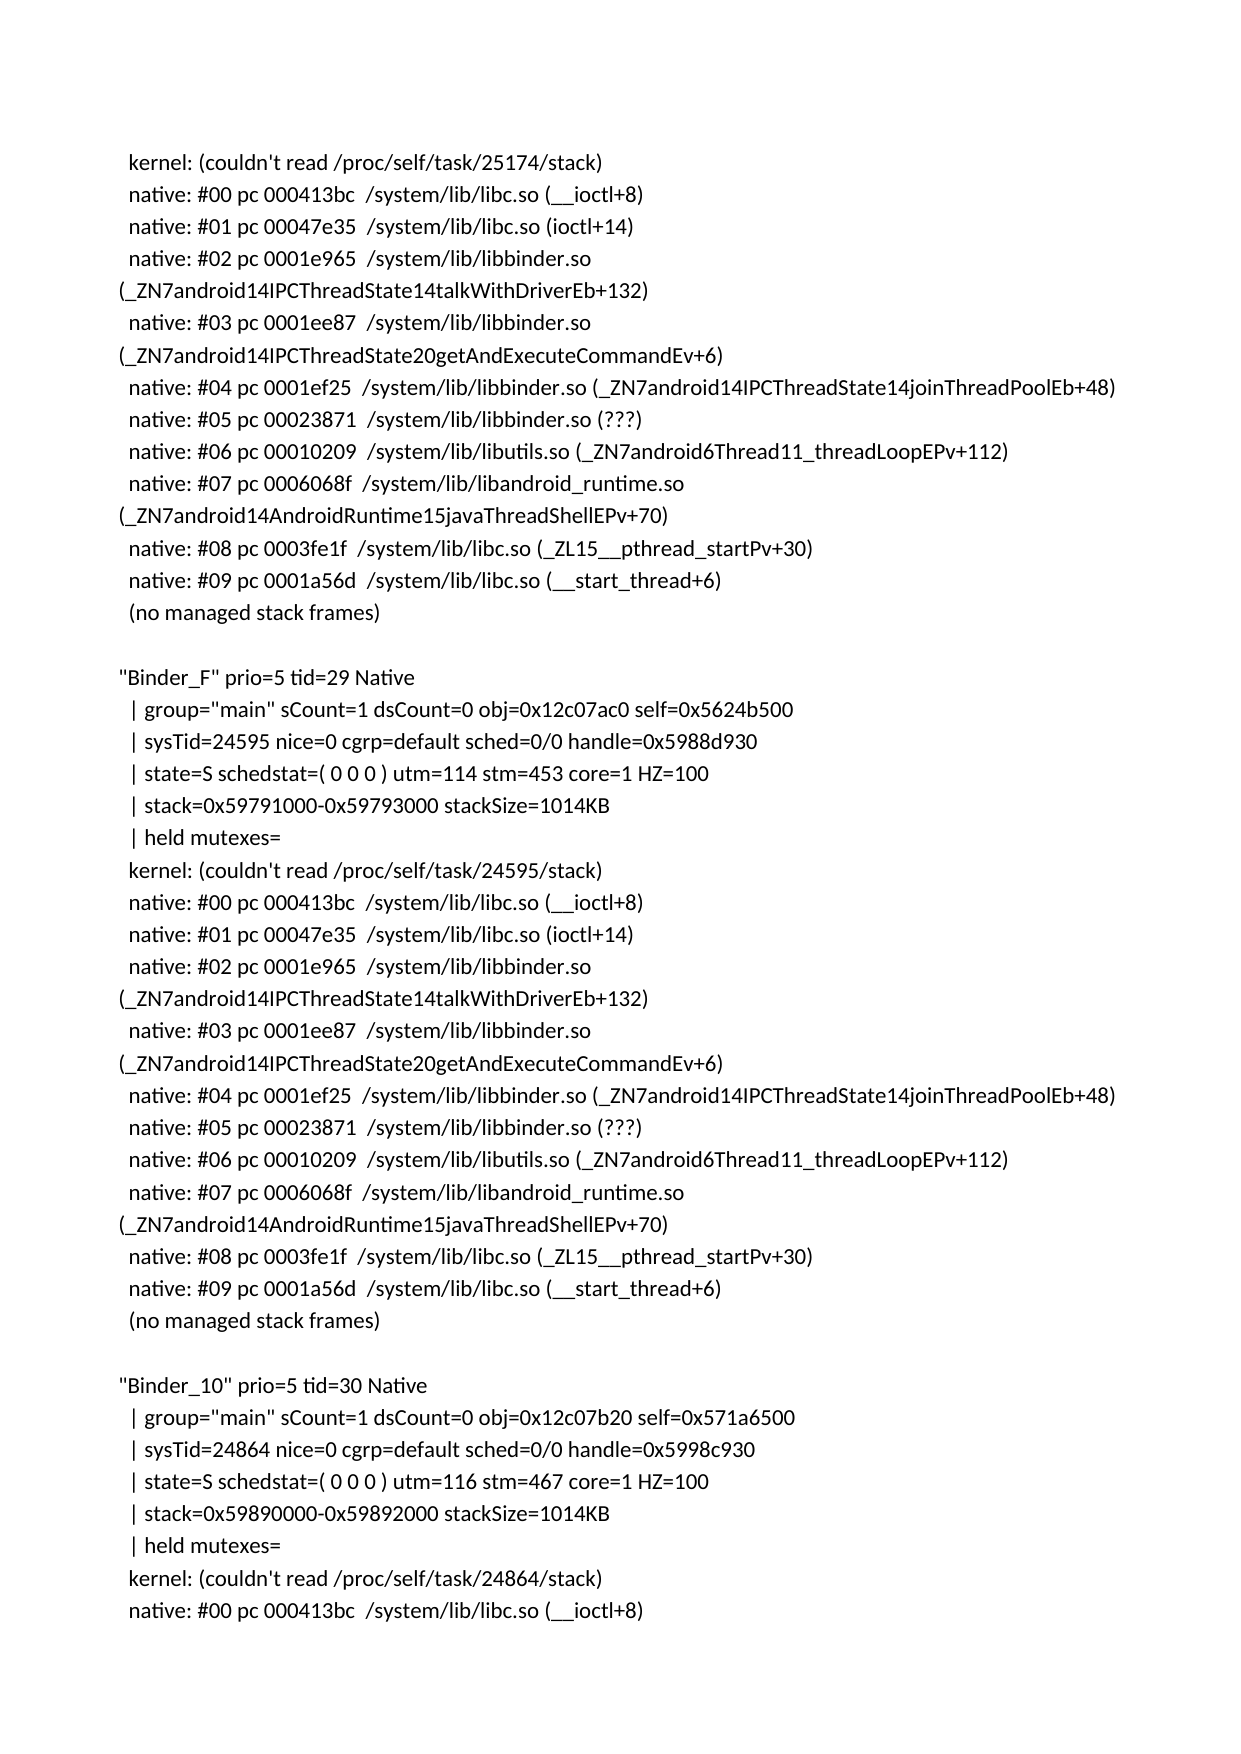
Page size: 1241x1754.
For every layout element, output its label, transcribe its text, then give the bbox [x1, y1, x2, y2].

text "Binder_10" prio=5 tid=30 Native [118, 1371, 1122, 1399]
text native: #04 pc 0001ef25 /system/lib/libbinder.so (_ZN7android14IPCThreadState14joinThreadPoolEb+48) [118, 1081, 1122, 1109]
text | state=S schedstat=( 0 0 0 ) utm=114 stm=453 core=1 HZ=100 [118, 759, 1122, 787]
text kernel: (couldn't read /proc/self/task/25174/stack) [118, 148, 1122, 176]
text native: #05 pc 00023871 /system/lib/libbinder.so (???) [118, 405, 1122, 433]
text | stack=0x59791000-0x59793000 stackSize=1014KB [118, 791, 1122, 819]
text native: #07 pc 0006068f /system/lib/libandroid_runtime.so (_ZN7android14AndroidRuntime15javaThreadShellEPv+70) [118, 469, 1122, 530]
text | held mutexes= [118, 1532, 1122, 1560]
text native: #02 pc 0001e965 /system/lib/libbinder.so (_ZN7android14IPCThreadState14talkWithDriverEb+132) [118, 244, 1122, 304]
text native: #09 pc 0001a56d /system/lib/libc.so (__start_thread+6) [118, 566, 1122, 594]
text (no managed stack frames) [118, 1306, 1122, 1334]
text native: #04 pc 0001ef25 /system/lib/libbinder.so (_ZN7android14IPCThreadState14joinThreadPoolEb+48) [118, 373, 1122, 401]
text (no managed stack frames) [118, 598, 1122, 626]
text | sysTid=24595 nice=0 cgrp=default sched=0/0 handle=0x5988d930 [118, 727, 1122, 755]
text native: #06 pc 00010209 /system/lib/libutils.so (_ZN7android6Thread11_threadLoopEPv+112) [118, 437, 1122, 465]
text native: #07 pc 0006068f /system/lib/libandroid_runtime.so (_ZN7android14AndroidRuntime15javaThreadShellEPv+70) [118, 1178, 1122, 1238]
text | group="main" sCount=1 dsCount=0 obj=0x12c07ac0 self=0x5624b500 [118, 695, 1122, 723]
text native: #05 pc 00023871 /system/lib/libbinder.so (???) [118, 1113, 1122, 1141]
text | held mutexes= [118, 823, 1122, 852]
text kernel: (couldn't read /proc/self/task/24864/stack) [118, 1564, 1122, 1592]
text | sysTid=24864 nice=0 cgrp=default sched=0/0 handle=0x5998c930 [118, 1435, 1122, 1463]
text | stack=0x59890000-0x59892000 stackSize=1014KB [118, 1499, 1122, 1527]
text native: #03 pc 0001ee87 /system/lib/libbinder.so (_ZN7android14IPCThreadState20getAndExecuteCommandEv+6) [118, 1017, 1122, 1077]
text native: #00 pc 000413bc /system/lib/libc.so (__ioctl+8) [118, 1596, 1122, 1624]
text native: #01 pc 00047e35 /system/lib/libc.so (ioctl+14) [118, 920, 1122, 948]
text "Binder_F" prio=5 tid=29 Native [118, 663, 1122, 691]
text native: #00 pc 000413bc /system/lib/libc.so (__ioctl+8) [118, 180, 1122, 208]
text native: #08 pc 0003fe1f /system/lib/libc.so (_ZL15__pthread_startPv+30) [118, 534, 1122, 562]
text native: #00 pc 000413bc /system/lib/libc.so (__ioctl+8) [118, 888, 1122, 916]
text native: #08 pc 0003fe1f /system/lib/libc.so (_ZL15__pthread_startPv+30) [118, 1242, 1122, 1270]
text native: #01 pc 00047e35 /system/lib/libc.so (ioctl+14) [118, 212, 1122, 240]
text native: #09 pc 0001a56d /system/lib/libc.so (__start_thread+6) [118, 1274, 1122, 1302]
text native: #06 pc 00010209 /system/lib/libutils.so (_ZN7android6Thread11_threadLoopEPv+112) [118, 1145, 1122, 1173]
text | group="main" sCount=1 dsCount=0 obj=0x12c07b20 self=0x571a6500 [118, 1403, 1122, 1431]
text | state=S schedstat=( 0 0 0 ) utm=116 stm=467 core=1 HZ=100 [118, 1467, 1122, 1495]
text kernel: (couldn't read /proc/self/task/24595/stack) [118, 856, 1122, 884]
text native: #03 pc 0001ee87 /system/lib/libbinder.so (_ZN7android14IPCThreadState20getAndExecuteCommandEv+6) [118, 308, 1122, 369]
text native: #02 pc 0001e965 /system/lib/libbinder.so (_ZN7android14IPCThreadState14talkWithDriverEb+132) [118, 952, 1122, 1012]
